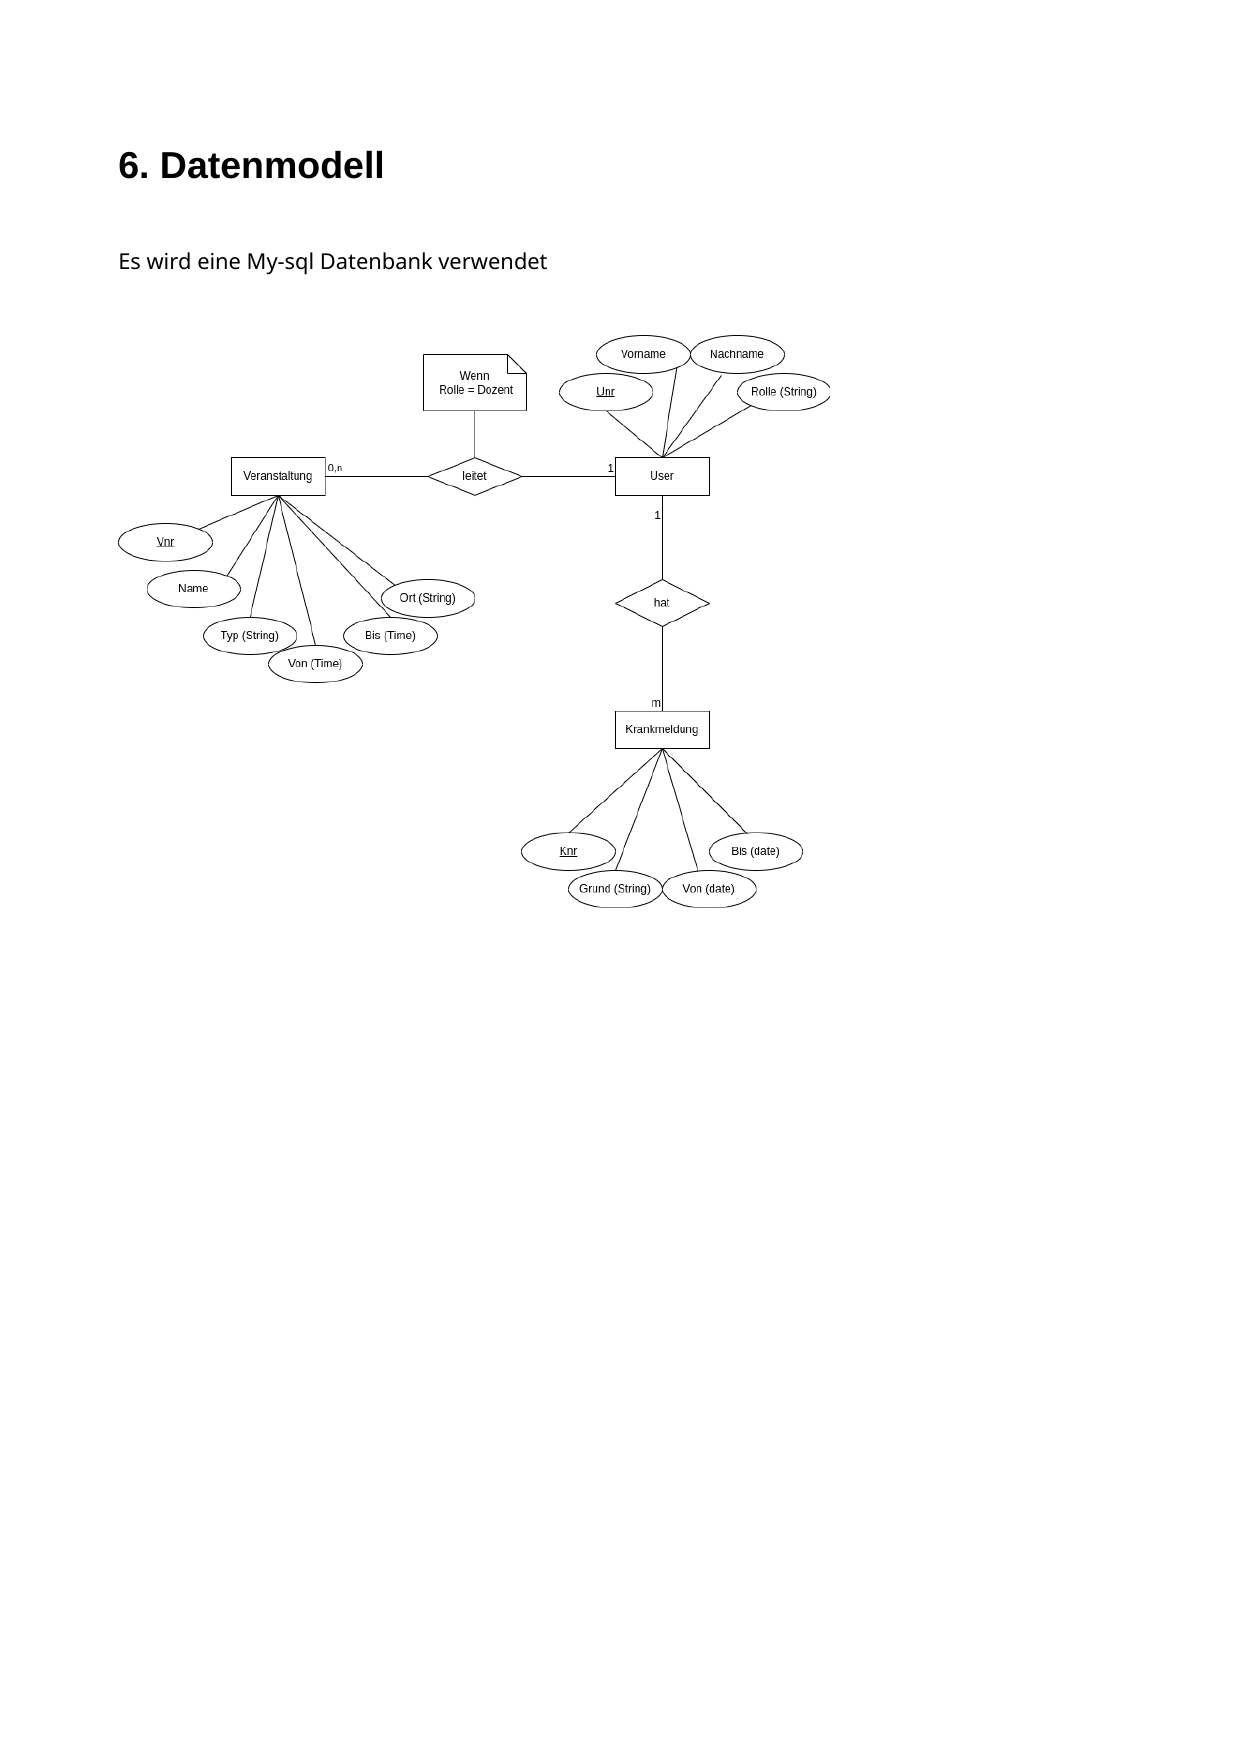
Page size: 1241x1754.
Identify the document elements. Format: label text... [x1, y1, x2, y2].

picture [118, 335, 831, 908]
subtitle 6. Datenmodell [118, 143, 1122, 186]
text Es wird eine My-sql Datenbank verwendet [118, 246, 1122, 276]
